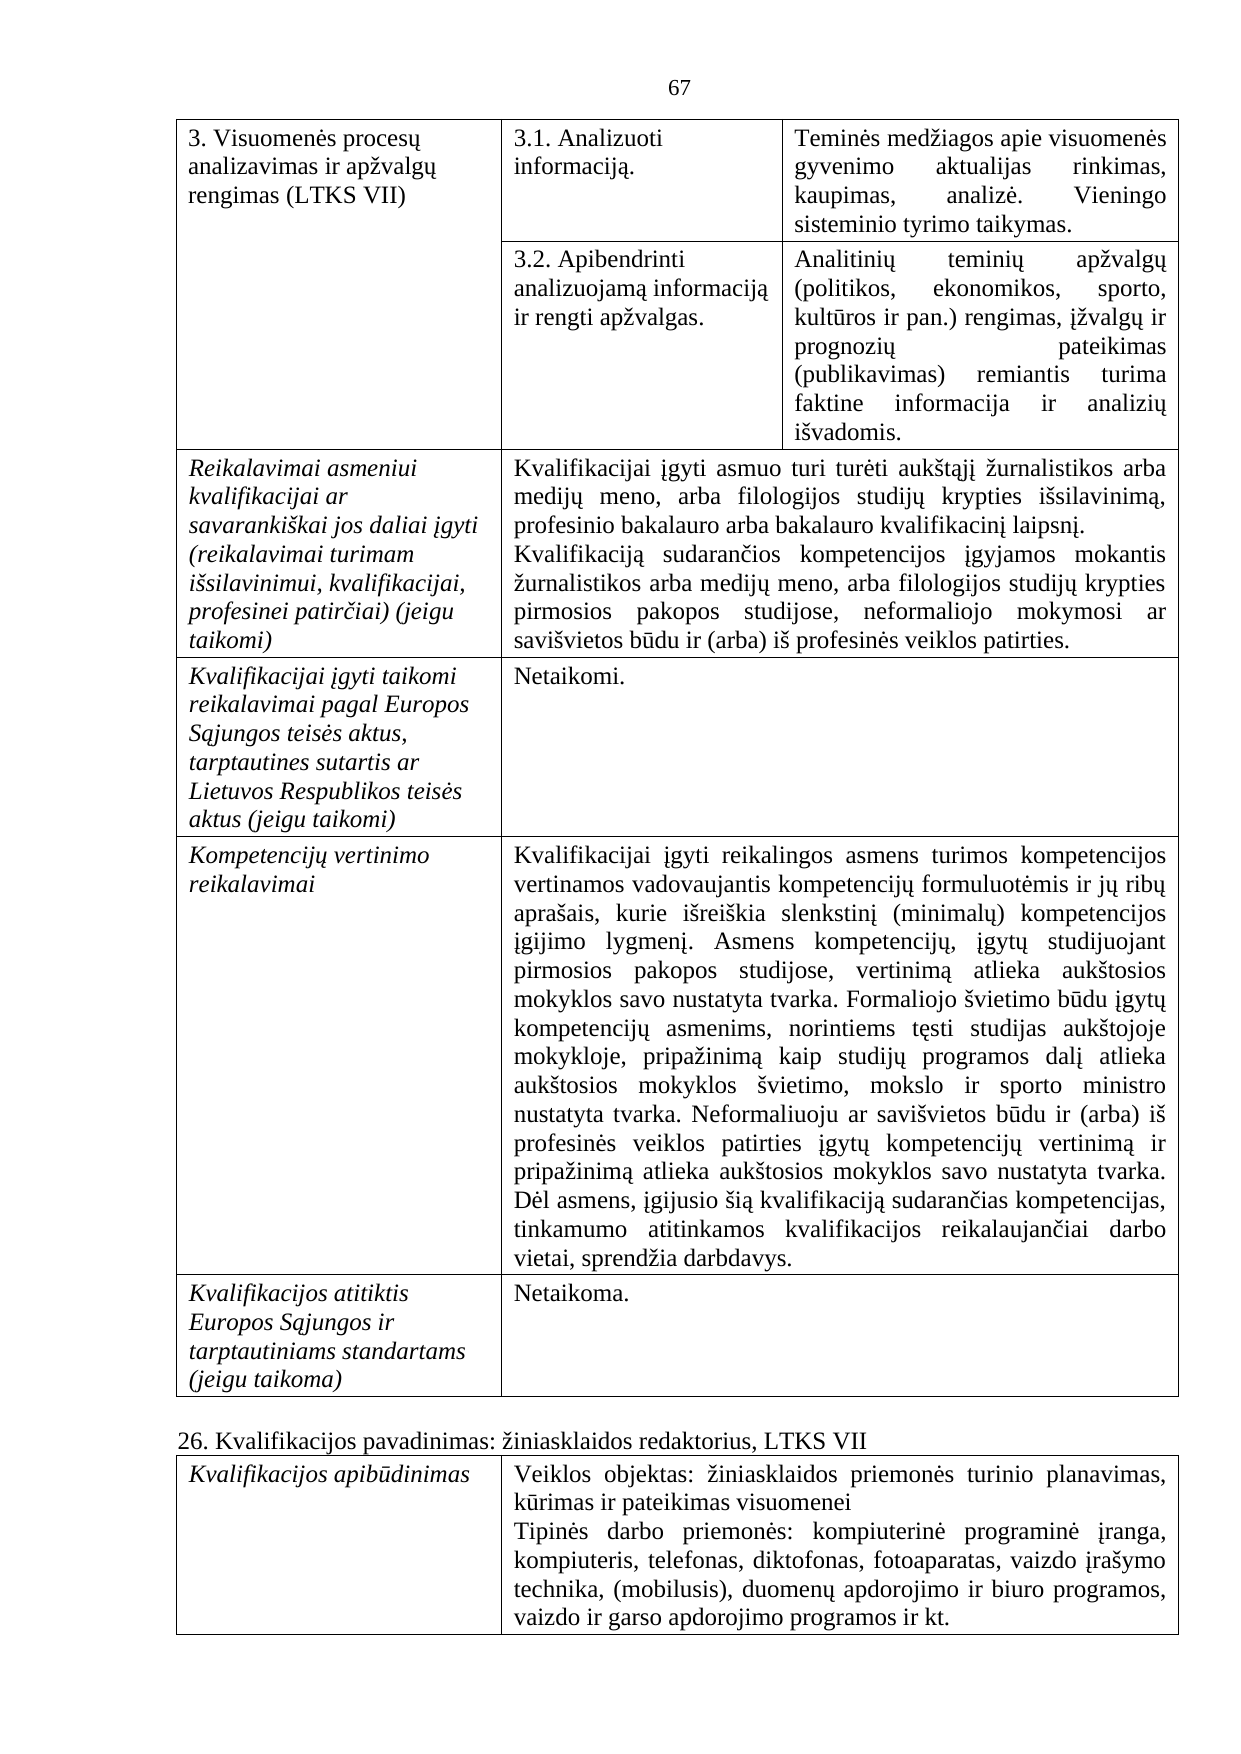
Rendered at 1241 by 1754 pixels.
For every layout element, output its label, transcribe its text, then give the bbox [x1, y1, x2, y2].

table_cell 3. Visuomenės procesų analizavimas ir apžvalgų rengimas (LTKS VII) [177, 120, 501, 449]
table_cell Netaikoma. [502, 1275, 1178, 1396]
table_cell Reikalavimai asmeniui kvalifikacijai ar savarankiškai jos daliai įgyti (reikalavimai turimam išsilavinimui, kvalifikacijai, profesinei patirčiai) (jeigu taikomi) [177, 450, 501, 657]
table_cell Teminės medžiagos apie visuomenės gyvenimo aktualijas rinkimas, kaupimas, analizė. Vieningo sisteminio tyrimo taikymas. [783, 120, 1178, 241]
table_cell Kvalifikacijai įgyti taikomi reikalavimai pagal Europos Sąjungos teisės aktus, tarptautines sutartis ar Lietuvos Respublikos teisės aktus (jeigu taikomi) [177, 658, 501, 836]
table_cell 3.2. Apibendrinti analizuojamą informaciją ir rengti apžvalgas. [502, 242, 782, 449]
table_header Kvalifikacijos apibūdinimas [177, 1456, 501, 1634]
table_cell Kvalifikacijai įgyti reikalingos asmens turimos kompetencijos vertinamos vadovaujantis kompetencijų formuluotėmis ir jų ribų aprašais, kurie išreiškia slenkstinį (minimalų) kompetencijos įgijimo lygmenį. Asmens kompetencijų, įgytų studijuojant pirmosios pakopos studijose, vertinimą atlieka aukštosios mokyklos savo nustatyta tvarka. Formaliojo švietimo būdu įgytų kompetencijų asmenims, norintiems tęsti studijas aukštojoje mokykloje, pripažinimą kaip studijų programos dalį atlieka aukštosios mokyklos švietimo, mokslo ir sporto ministro nustatyta tvarka. Neformaliuoju ar savišvietos būdu ir (arba) iš profesinės veiklos patirties įgytų kompetencijų vertinimą ir pripažinimą atlieka aukštosios mokyklos savo nustatyta tvarka. Dėl asmens, įgijusio šią kvalifikaciją sudarančias kompetencijas, tinkamumo atitinkamos kvalifikacijos reikalaujančiai darbo vietai, sprendžia darbdavys. [502, 837, 1178, 1274]
table_cell Analitinių teminių apžvalgų (politikos, ekonomikos, sporto, kultūros ir pan.) rengimas, įžvalgų ir prognozių pateikimas (publikavimas) remiantis turima faktine informacija ir analizių išvadomis. [783, 242, 1178, 449]
text 26. Kvalifikacijos pavadinimas: žiniasklaidos redaktorius, LTKS VII [177, 1426, 1181, 1455]
table_cell Kvalifikacijos atitiktis Europos Sąjungos ir tarptautiniams standartams (jeigu taikoma) [177, 1275, 501, 1396]
table_cell Kvalifikacijai įgyti asmuo turi turėti aukštąjį žurnalistikos arba medijų meno, arba filologijos studijų krypties išsilavinimą, profesinio bakalauro arba bakalauro kvalifikacinį laipsnį. Kvalifikaciją sudarančios kompetencijos įgyjamos mokantis žurnalistikos arba medijų meno, arba filologijos studijų krypties pirmosios pakopos studijose, neformaliojo mokymosi ar savišvietos būdu ir (arba) iš profesinės veiklos patirties. [502, 450, 1178, 657]
table_cell 3.1. Analizuoti informaciją. [502, 120, 782, 241]
table_cell Netaikomi. [502, 658, 1178, 836]
table_header Veiklos objektas: žiniasklaidos priemonės turinio planavimas, kūrimas ir pateikimas visuomenei Tipinės darbo priemonės: kompiuterinė programinė įranga, kompiuteris, telefonas, diktofonas, fotoaparatas, vaizdo įrašymo technika, (mobilusis), duomenų apdorojimo ir biuro programos, vaizdo ir garso apdorojimo programos ir kt. [502, 1456, 1178, 1634]
table_cell Kompetencijų vertinimo reikalavimai [177, 837, 501, 1274]
